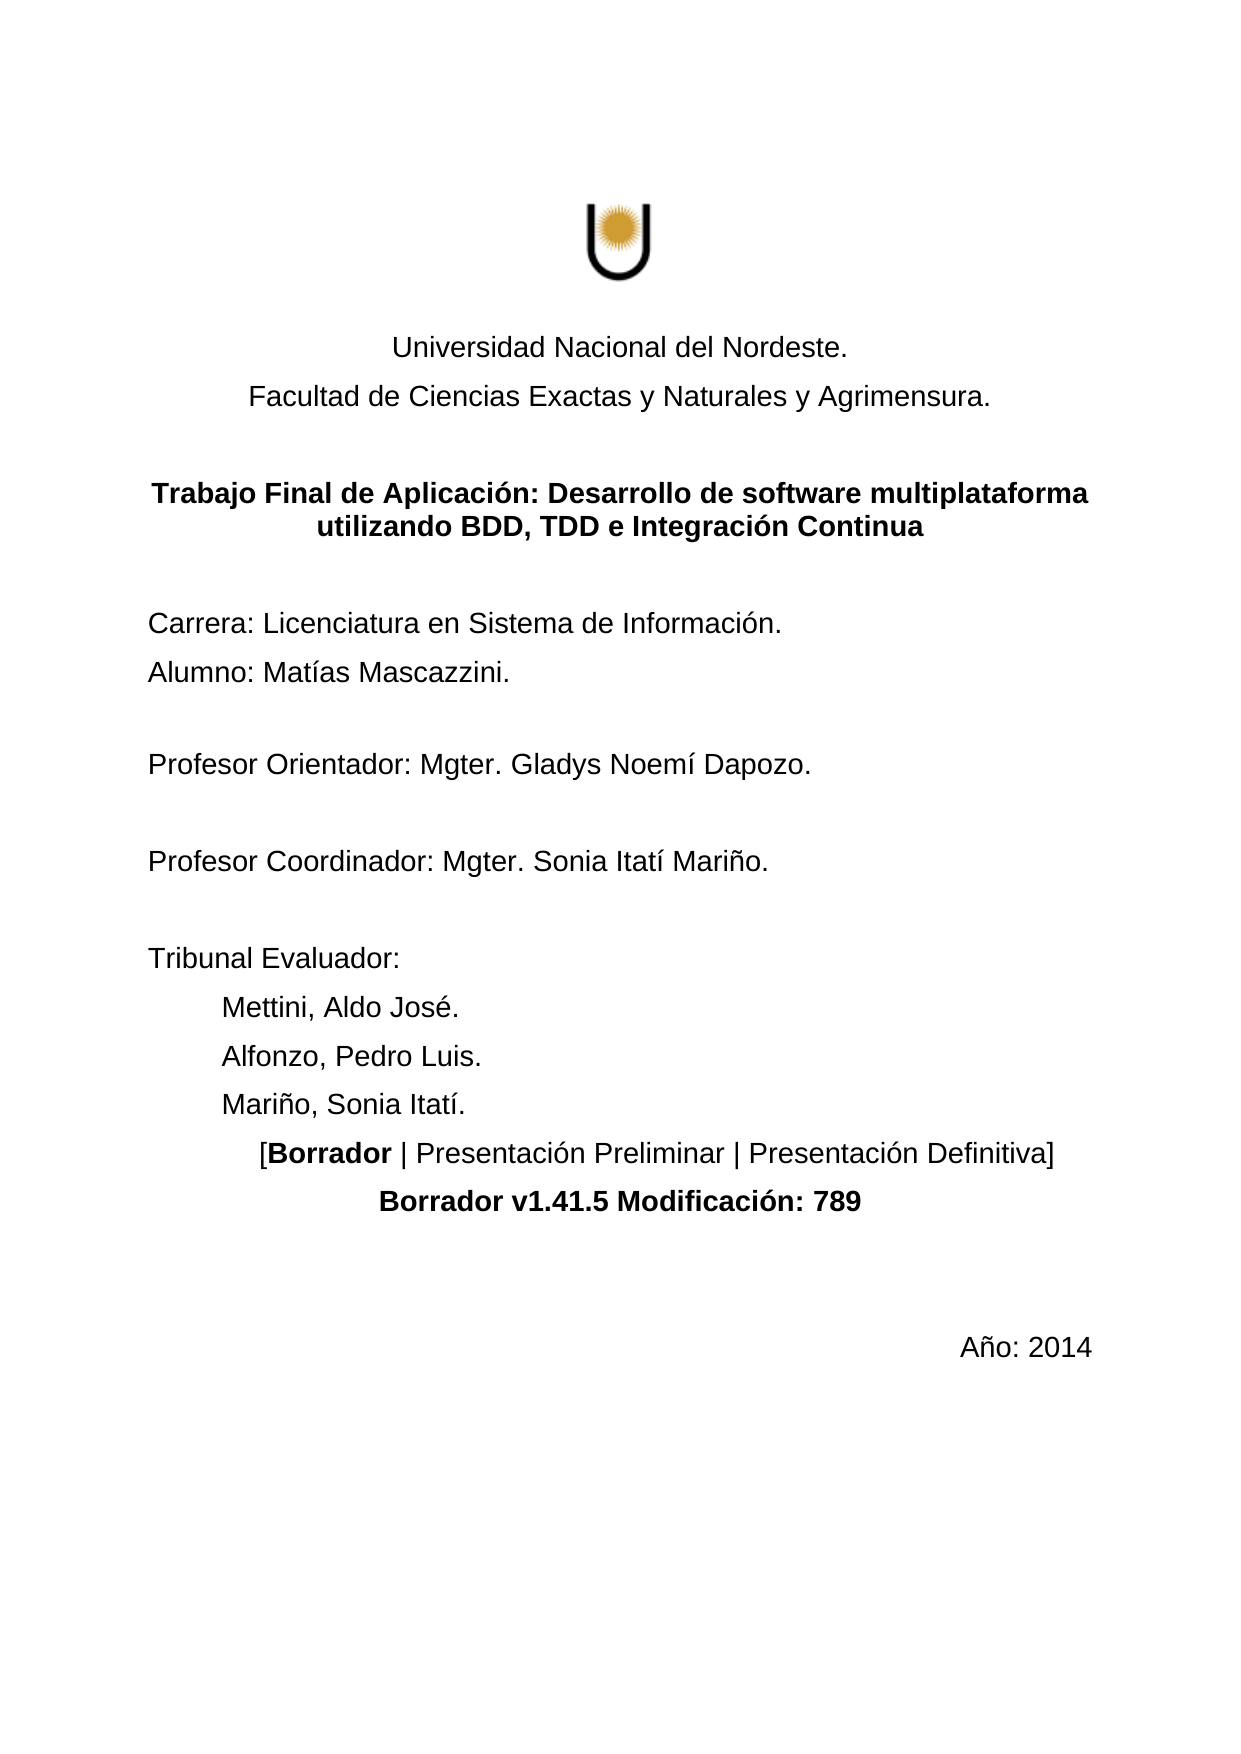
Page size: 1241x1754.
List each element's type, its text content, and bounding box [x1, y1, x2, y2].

text Profesor Orientador: Mgter. Gladys Noemí Dapozo. [148, 747, 1093, 781]
text Año: 2014 [148, 1330, 1093, 1363]
text Mariño, Sonia Itatí. [221, 1087, 1093, 1121]
text Borrador v1.41.5 Modificación: 789 [148, 1184, 1093, 1218]
text Tribunal Evaluador: [148, 941, 1093, 975]
text Universidad Nacional del Nordeste. [148, 330, 1093, 364]
text Mettini, Aldo José. [221, 990, 1093, 1023]
text Facultad de Ciencias Exactas y Naturales y Agrimensura. [148, 379, 1093, 412]
text Trabajo Final de Aplicación: Desarrollo de software multiplataforma utilizando BDD, TDD e Integración Continua [148, 476, 1093, 543]
text Alfonzo, Pedro Luis. [221, 1038, 1093, 1072]
text Carrera: Licenciatura en Sistema de Información. [148, 606, 1093, 640]
text Profesor Coordinador: Mgter. Sonia Itatí Mariño. [148, 844, 1093, 878]
picture [542, 203, 699, 282]
text [Borrador | Presentación Preliminar | Presentación Definitiva] [221, 1136, 1093, 1169]
text Alumno: Matías Mascazzini. [148, 655, 1093, 688]
